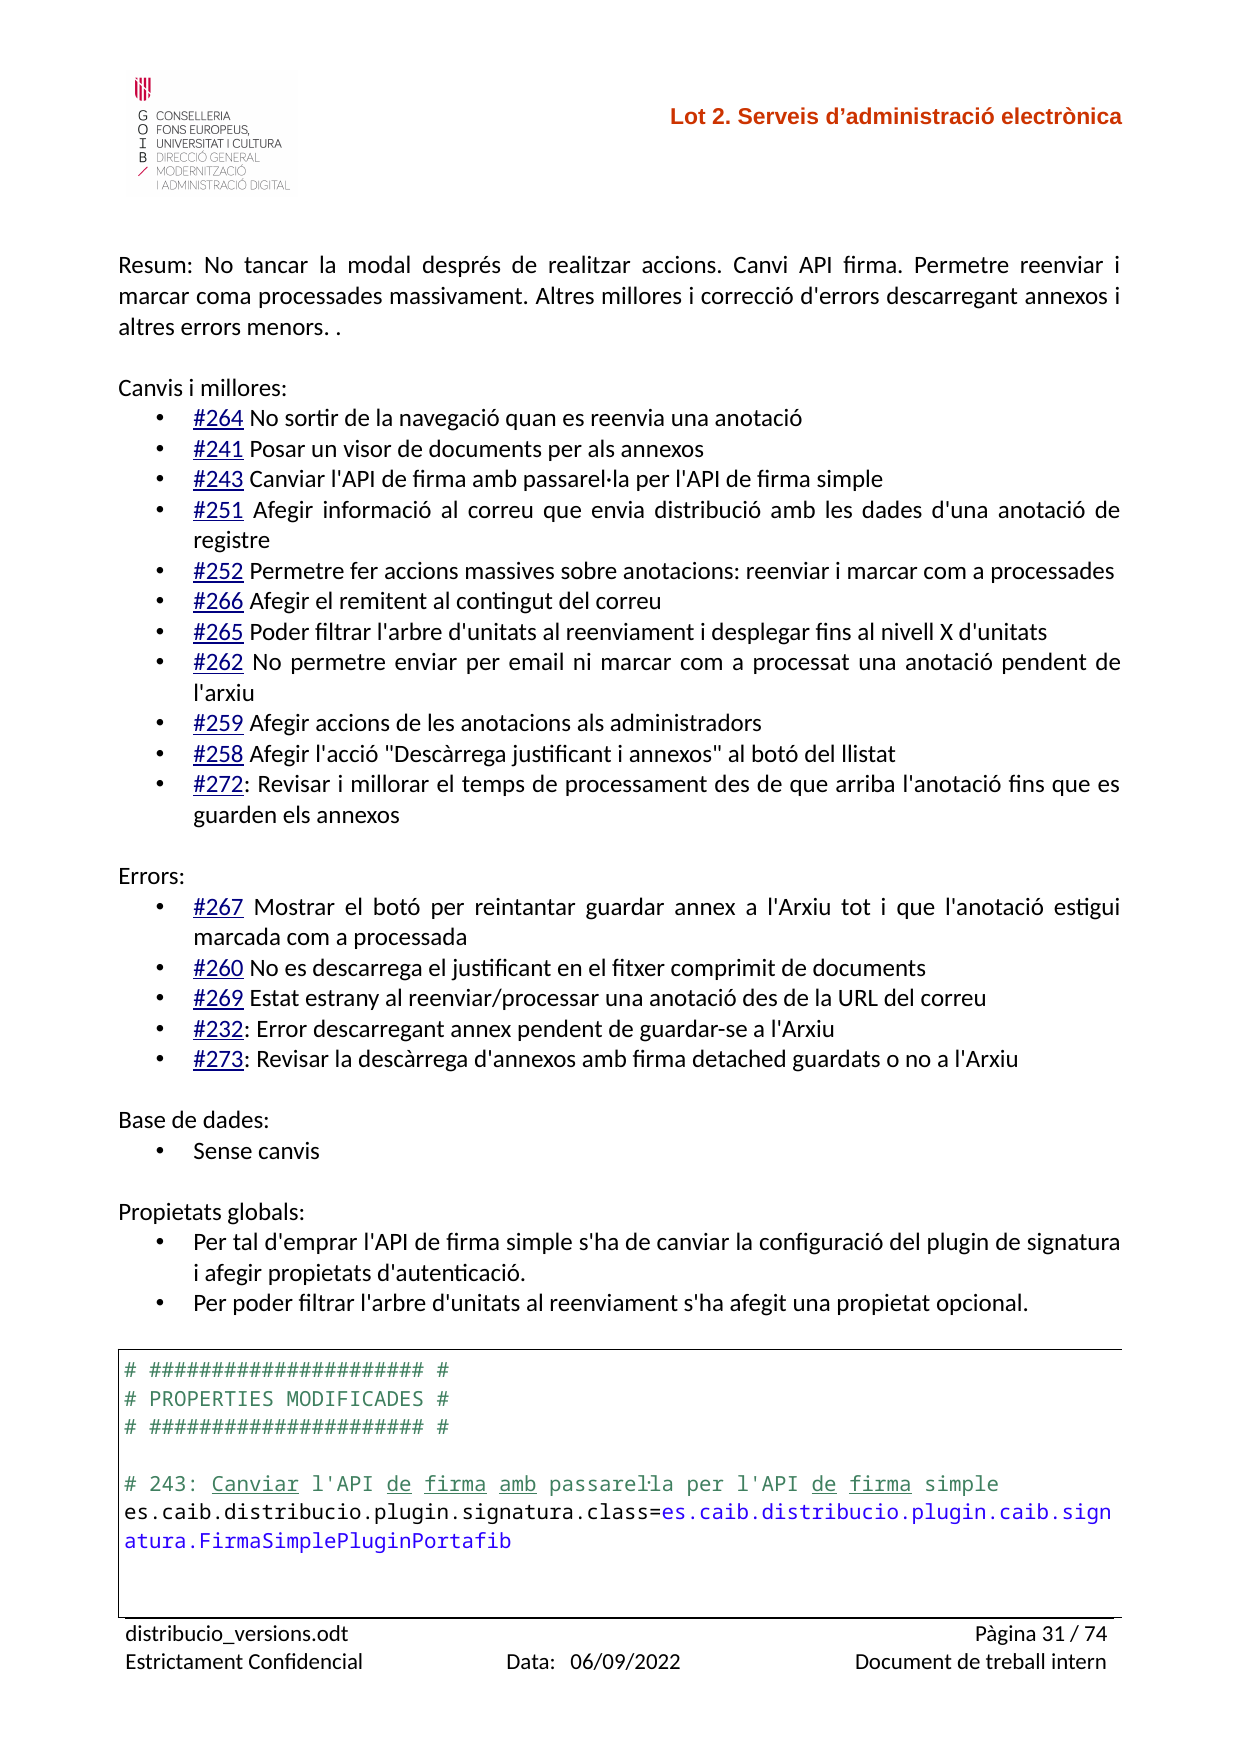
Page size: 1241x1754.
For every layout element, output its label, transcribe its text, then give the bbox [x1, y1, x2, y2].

list #241 Posar un visor de documents per als annexos [156, 433, 1122, 463]
list #272: Revisar i millorar el temps de processament des de que arriba l'anotació fins que es guarden els annexos [156, 768, 1122, 829]
text Base de dades: [118, 1104, 1122, 1135]
text Propietats globals: [118, 1196, 1122, 1226]
text Canvis i millores: [118, 372, 1122, 402]
list #265 Poder filtrar l'arbre d'unitats al reenviament i desplegar fins al nivell X d'unitats [156, 616, 1122, 646]
list #266 Afegir el remitent al contingut del correu [156, 585, 1122, 616]
list #273: Revisar la descàrrega d'annexos amb firma detached guardats o no a l'Arxiu [156, 1043, 1122, 1074]
list #251 Afegir informació al correu que envia distribució amb les dades d'una anotació de registre [156, 494, 1122, 555]
list #258 Afegir l'acció "Descàrrega justificant i annexos" al botó del llistat [156, 738, 1122, 768]
list #262 No permetre enviar per email ni marcar com a processat una anotació pendent de l'arxiu [156, 646, 1122, 707]
list Per tal d'emprar l'API de firma simple s'ha de canviar la configuració del plugin de signatura i afegir propietats d'autenticació. [156, 1226, 1122, 1287]
list #269 Estat estrany al reenviar/processar una anotació des de la URL del correu [156, 982, 1122, 1013]
picture [126, 70, 299, 197]
list Sense canvis [156, 1135, 1122, 1165]
table_header # ###################### # # PROPERTIES MODIFICADES # # ###################### # # 243: Canviar l'API de firma amb passarel·la per l'API de firma simple es.caib.distribucio.plugin.signatura.class=es.caib.distribucio.plugin.caib.signatura.FirmaSimplePluginPortafib [119, 1350, 1122, 1617]
list #252 Permetre fer accions massives sobre anotacions: reenviar i marcar com a processades [156, 555, 1122, 585]
list #260 No es descarrega el justificant en el fitxer comprimit de documents [156, 952, 1122, 982]
list #267 Mostrar el botó per reintantar guardar annex a l'Arxiu tot i que l'anotació estigui marcada com a processada [156, 891, 1122, 952]
list #259 Afegir accions de les anotacions als administradors [156, 707, 1122, 738]
list #243 Canviar l'API de firma amb passarel·la per l'API de firma simple [156, 463, 1122, 494]
text Resum: No tancar la modal després de realitzar accions. Canvi API firma. Permetre reenviar i marcar coma processades massivament. Altres millores i correcció d'errors descarregant annexos i altres errors menors. . [118, 250, 1122, 341]
text Errors: [118, 860, 1122, 891]
list Per poder filtrar l'arbre d'unitats al reenviament s'ha afegit una propietat opcional. [156, 1287, 1122, 1318]
list #232: Error descarregant annex pendent de guardar-se a l'Arxiu [156, 1013, 1122, 1043]
list #264 No sortir de la navegació quan es reenvia una anotació [156, 402, 1122, 433]
